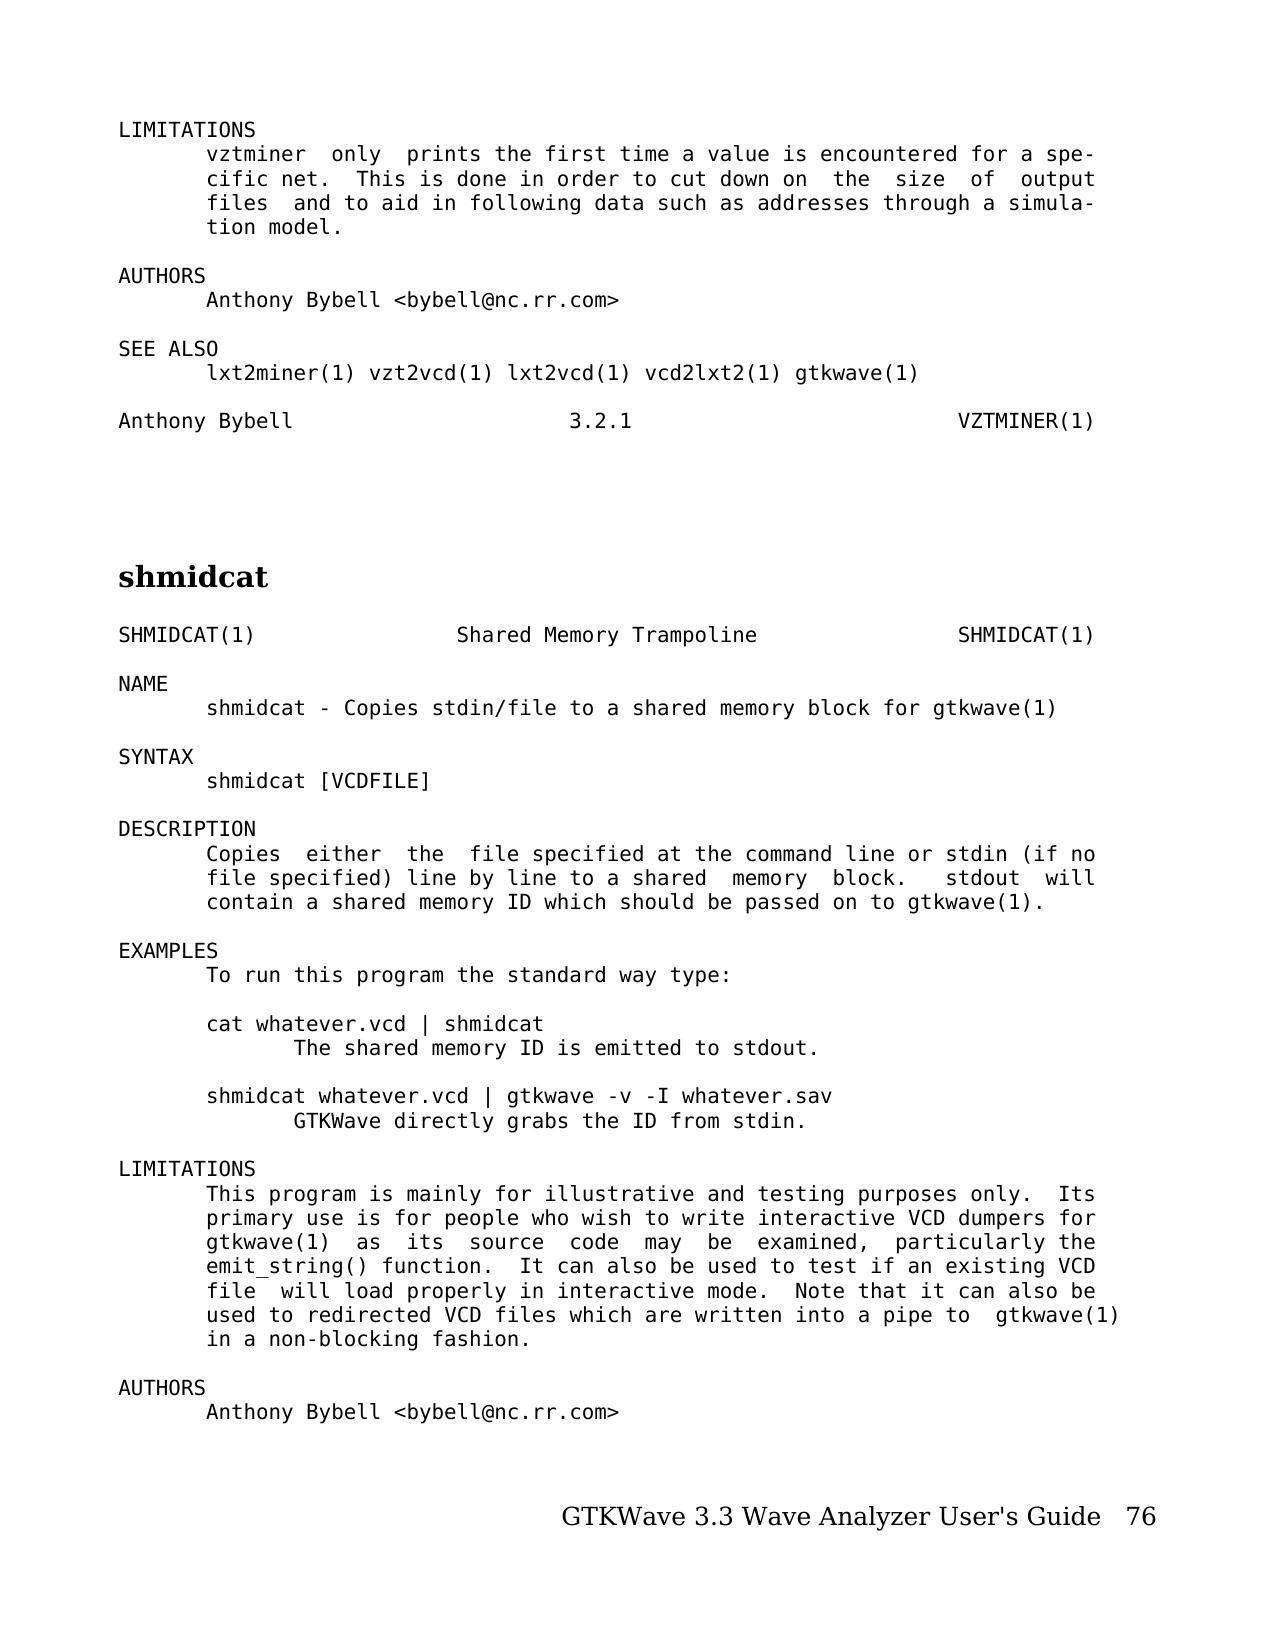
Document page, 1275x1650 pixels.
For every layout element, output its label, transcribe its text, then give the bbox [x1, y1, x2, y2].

text GTKWave directly grabs the ID from stdin. [118, 1109, 1157, 1133]
text shmidcat [VCDFILE] [118, 769, 1157, 793]
text Anthony Bybell <bybell@nc.rr.com> [118, 288, 1157, 312]
text shmidcat [118, 560, 1157, 594]
text LIMITATIONS [118, 118, 1157, 142]
text Anthony Bybell <bybell@nc.rr.com> [118, 1400, 1157, 1424]
text shmidcat whatever.vcd | gtkwave -v -I whatever.sav [118, 1084, 1157, 1109]
text AUTHORS [118, 1376, 1157, 1400]
text The shared memory ID is emitted to stdout. [118, 1036, 1157, 1060]
text vztminer only prints the first time a value is encountered for a spe- [118, 142, 1157, 167]
text To run this program the standard way type: [118, 963, 1157, 987]
text gtkwave(1) as its source code may be examined, particularly the [118, 1230, 1157, 1254]
text file will load properly in interactive mode. Note that it can also be [118, 1279, 1157, 1303]
text contain a shared memory ID which should be passed on to gtkwave(1). [118, 890, 1157, 914]
text emit_string() function. It can also be used to test if an existing VCD [118, 1254, 1157, 1279]
text file specified) line by line to a shared memory block. stdout will [118, 866, 1157, 890]
text in a non-blocking fashion. [118, 1327, 1157, 1351]
text SEE ALSO [118, 337, 1157, 361]
text SYNTAX [118, 745, 1157, 769]
text Anthony Bybell 3.2.1 VZTMINER(1) [118, 409, 1157, 434]
text cific net. This is done in order to cut down on the size of output [118, 167, 1157, 191]
text DESCRIPTION [118, 817, 1157, 842]
text cat whatever.vcd | shmidcat [118, 1012, 1157, 1036]
text tion model. [118, 215, 1157, 239]
text EXAMPLES [118, 939, 1157, 963]
text lxt2miner(1) vzt2vcd(1) lxt2vcd(1) vcd2lxt2(1) gtkwave(1) [118, 361, 1157, 385]
text This program is mainly for illustrative and testing purposes only. Its [118, 1182, 1157, 1206]
text files and to aid in following data such as addresses through a simula- [118, 191, 1157, 215]
text primary use is for people who wish to write interactive VCD dumpers for [118, 1206, 1157, 1230]
text shmidcat - Copies stdin/file to a shared memory block for gtkwave(1) [118, 696, 1157, 720]
text Copies either the file specified at the command line or stdin (if no [118, 842, 1157, 866]
text used to redirected VCD files which are written into a pipe to gtkwave(1) [118, 1303, 1157, 1327]
text LIMITATIONS [118, 1157, 1157, 1182]
text AUTHORS [118, 264, 1157, 288]
text NAME [118, 672, 1157, 696]
text SHMIDCAT(1) Shared Memory Trampoline SHMIDCAT(1) [118, 623, 1157, 648]
